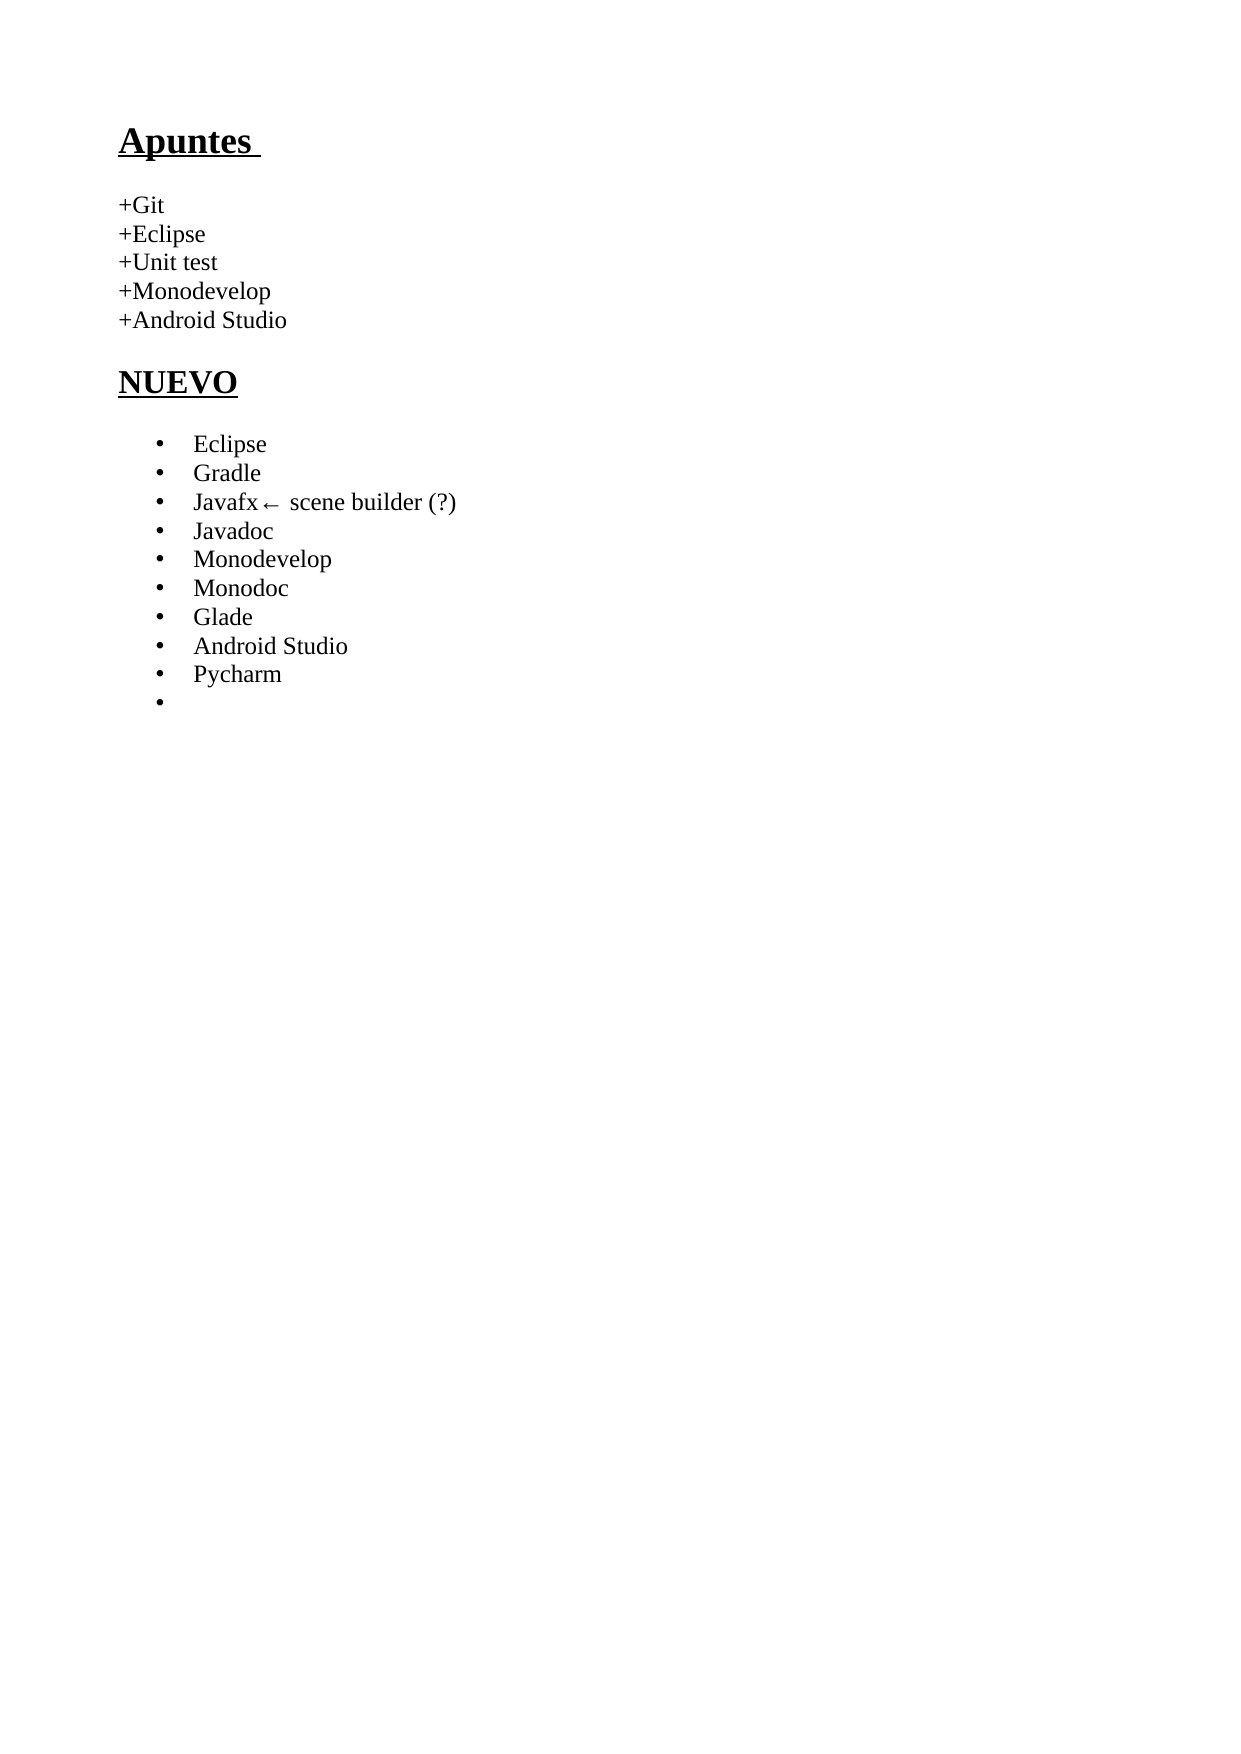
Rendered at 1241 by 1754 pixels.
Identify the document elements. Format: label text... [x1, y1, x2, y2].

list Javafx← scene builder (?) [156, 487, 1122, 516]
text +Monodevelop [118, 276, 1122, 305]
list Glade [156, 602, 1122, 631]
text +Unit test [118, 247, 1122, 276]
text Apuntes [118, 118, 1122, 161]
list Javadoc [156, 516, 1122, 544]
list Pycharm [156, 659, 1122, 688]
list Monodoc [156, 573, 1122, 602]
list Monodevelop [156, 544, 1122, 573]
list Gradle [156, 458, 1122, 487]
text NUEVO [118, 362, 1122, 401]
text +Android Studio [118, 305, 1122, 334]
text +Eclipse [118, 219, 1122, 247]
list Android Studio [156, 631, 1122, 659]
text +Git [118, 190, 1122, 219]
list Eclipse [156, 429, 1122, 458]
